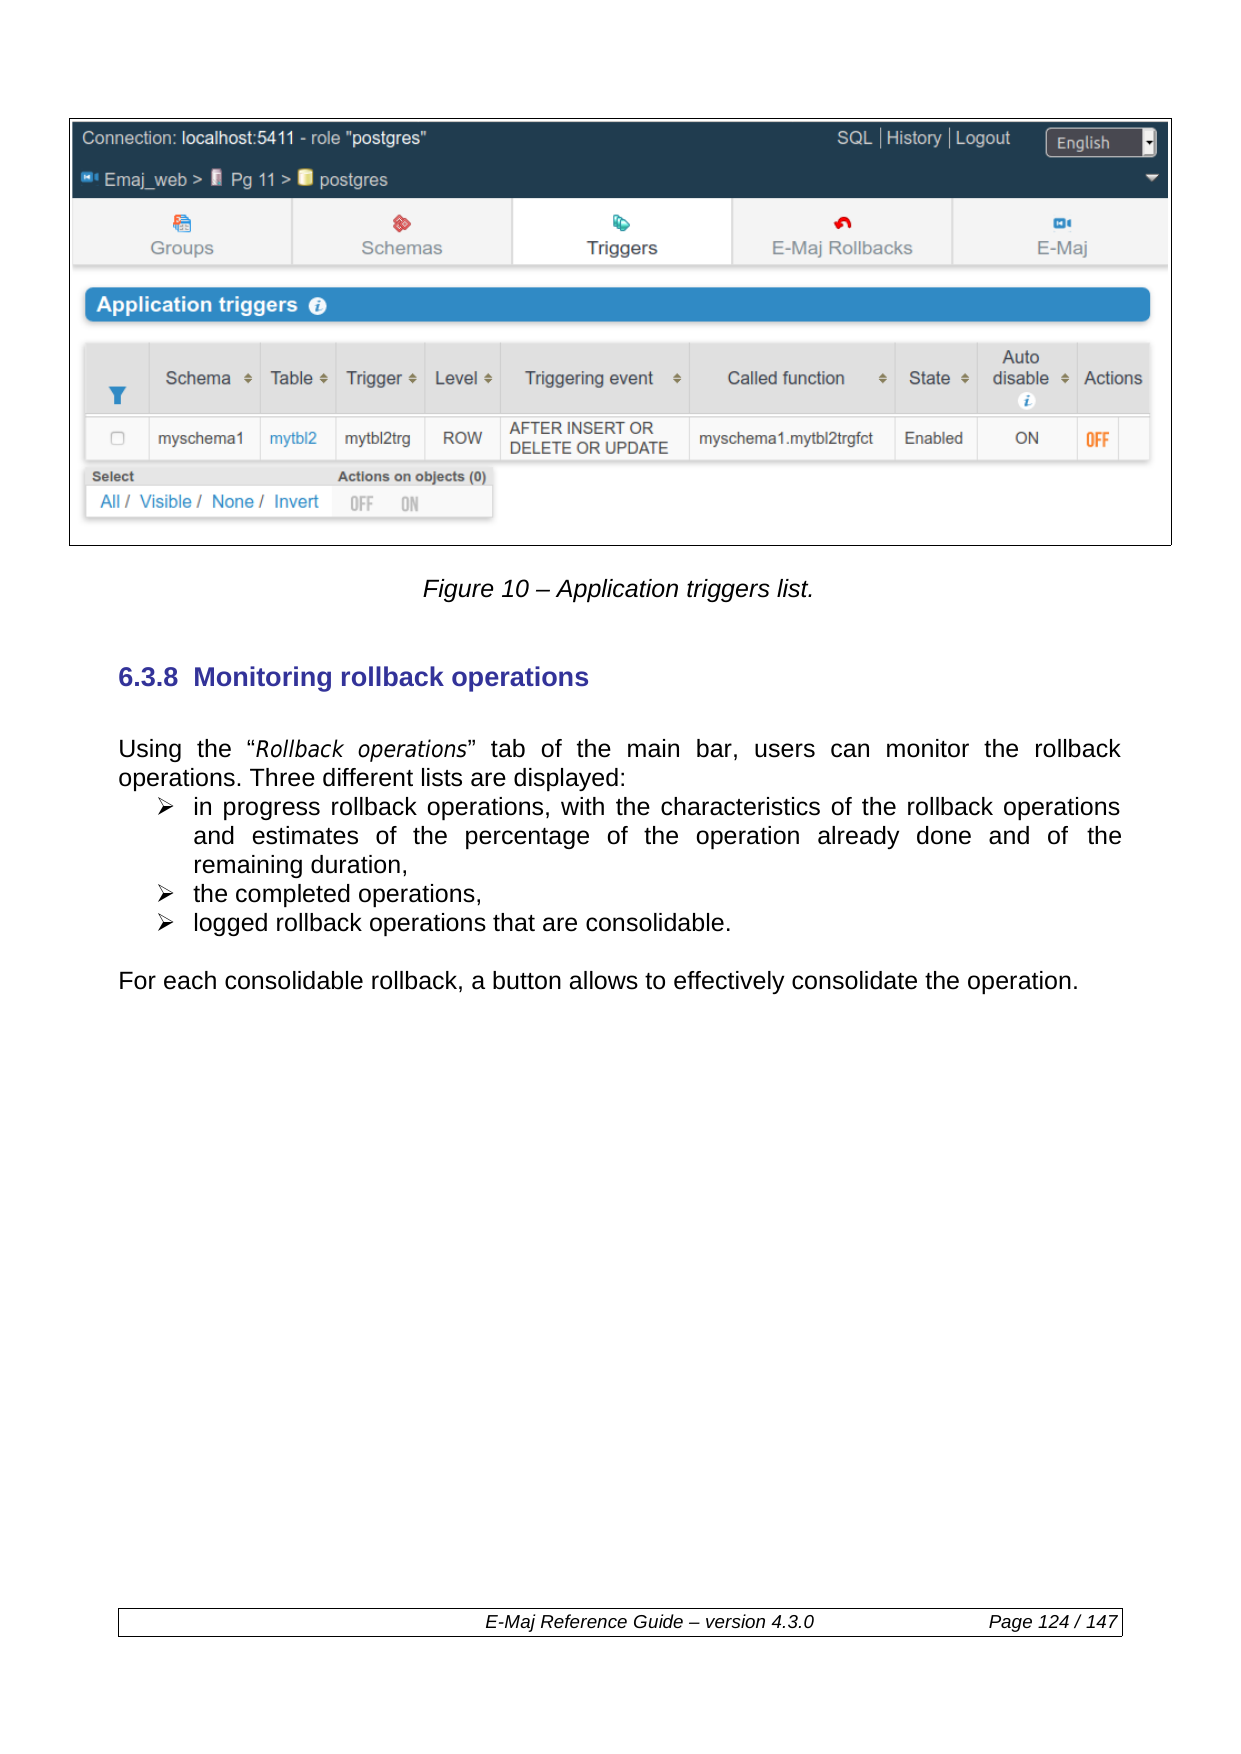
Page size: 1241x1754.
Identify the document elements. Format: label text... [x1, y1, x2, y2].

list the completed operations, [156, 879, 1122, 908]
subtitle Monitoring rollback operations [118, 661, 1122, 692]
text For each consolidable rollback, a button allows to effectively consolidate the operation. [118, 966, 1122, 995]
list logged rollback operations that are consolidable. [156, 908, 1122, 937]
list in progress rollback operations, with the characteristics of the rollback operations and estimates of the percentage of the operation already done and of the remaining duration, [156, 792, 1122, 879]
text Using the “Rollback operations” tab of the main bar, users can monitor the rollback operations. Three different lists are displayed: [118, 734, 1122, 792]
picture [72, 121, 1168, 542]
text Figure 10 – Application triggers list. [118, 574, 1122, 603]
